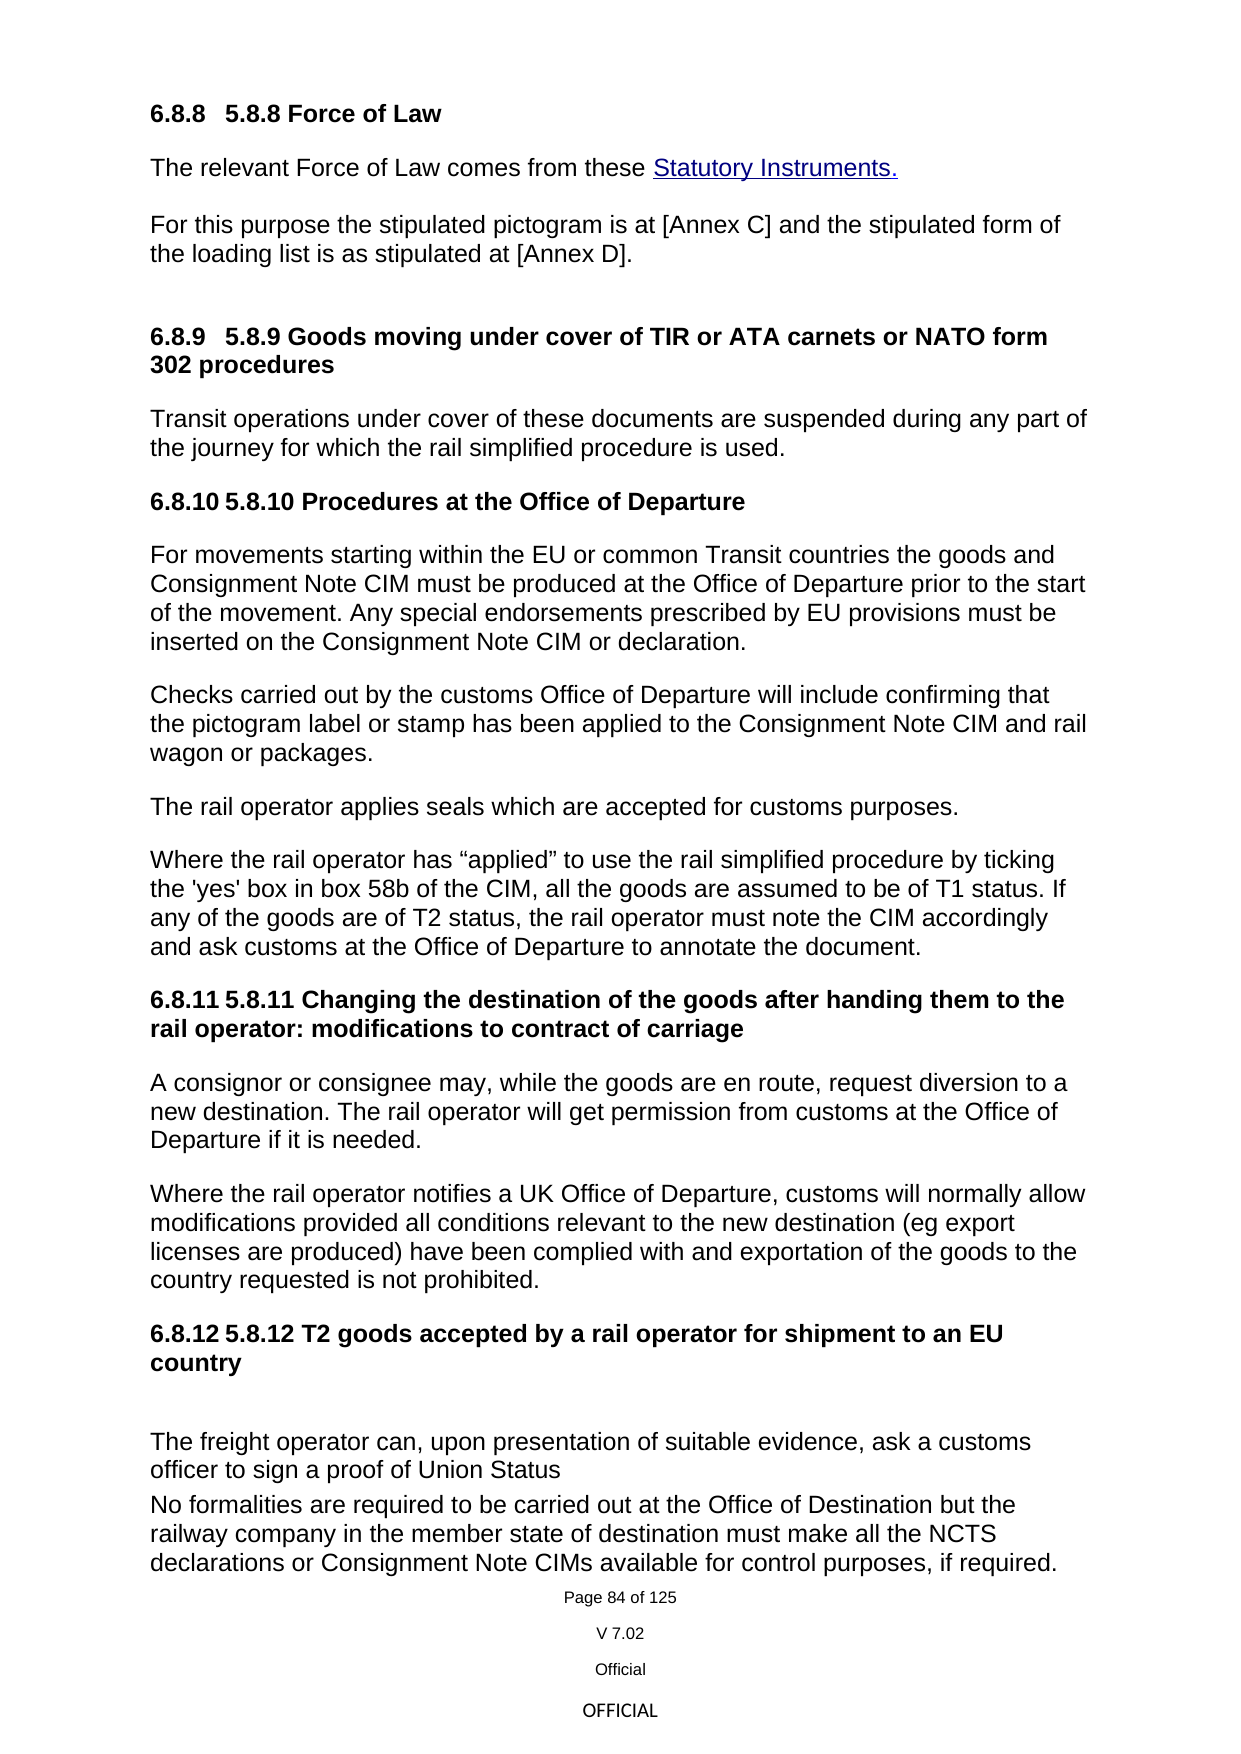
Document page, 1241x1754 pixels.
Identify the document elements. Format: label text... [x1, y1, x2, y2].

text Where the rail operator notifies a UK Office of Departure, customs will normally allow modifications provided all conditions relevant to the new destination (eg export licenses are produced) have been complied with and exportation of the goods to the country requested is not prohibited. [150, 1179, 1090, 1294]
text The relevant Force of Law comes from these Statutory Instruments. [150, 153, 1090, 182]
text Checks carried out by the customs Office of Departure will include confirming that the pictogram label or stamp has been applied to the Consignment Note CIM and rail wagon or packages. [150, 680, 1090, 767]
subtitle The freight operator can, upon presentation of suitable evidence, ask a customs officer to sign a proof of Union Status [150, 1427, 1090, 1484]
text For this purpose the stipulated pictogram is at [Annex C] and the stipulated form of the loading list is as stipulated at [Annex D]. [150, 210, 1090, 268]
text Transit operations under cover of these documents are suspended during any part of the journey for which the rail simplified procedure is used. [150, 404, 1090, 462]
text A consignor or consignee may, while the goods are en route, request diversion to a new destination. The rail operator will get permission from customs at the Office of Departure if it is needed. [150, 1068, 1090, 1154]
text No formalities are required to be carried out at the Office of Destination but the railway company in the member state of destination must make all the NCTS declarations or Consignment Note CIMs available for control purposes, if required. [150, 1490, 1090, 1577]
subtitle 5.8.9 Goods moving under cover of TIR or ATA carnets or NATO form 302 procedures [150, 322, 1090, 379]
text The rail operator applies seals which are accepted for customs purposes. [150, 792, 1090, 820]
subtitle 5.8.11 Changing the destination of the goods after handing them to the rail operator: modifications to contract of carriage [150, 985, 1090, 1043]
subtitle 5.8.8 Force of Law [150, 99, 1090, 128]
subtitle 5.8.12 T2 goods accepted by a rail operator for shipment to an EU country [150, 1319, 1090, 1377]
subtitle 5.8.10 Procedures at the Office of Departure [150, 487, 1090, 515]
text Where the rail operator has “applied” to use the rail simplified procedure by ticking the 'yes' box in box 58b of the CIM, all the goods are assumed to be of T1 status. If any of the goods are of T2 status, the rail operator must note the CIM accordingly and ask customs at the Office of Departure to annotate the document. [150, 845, 1090, 960]
text For movements starting within the EU or common Transit countries the goods and Consignment Note CIM must be produced at the Office of Departure prior to the start of the movement. Any special endorsements prescribed by EU provisions must be inserted on the Consignment Note CIM or declaration. [150, 540, 1090, 655]
